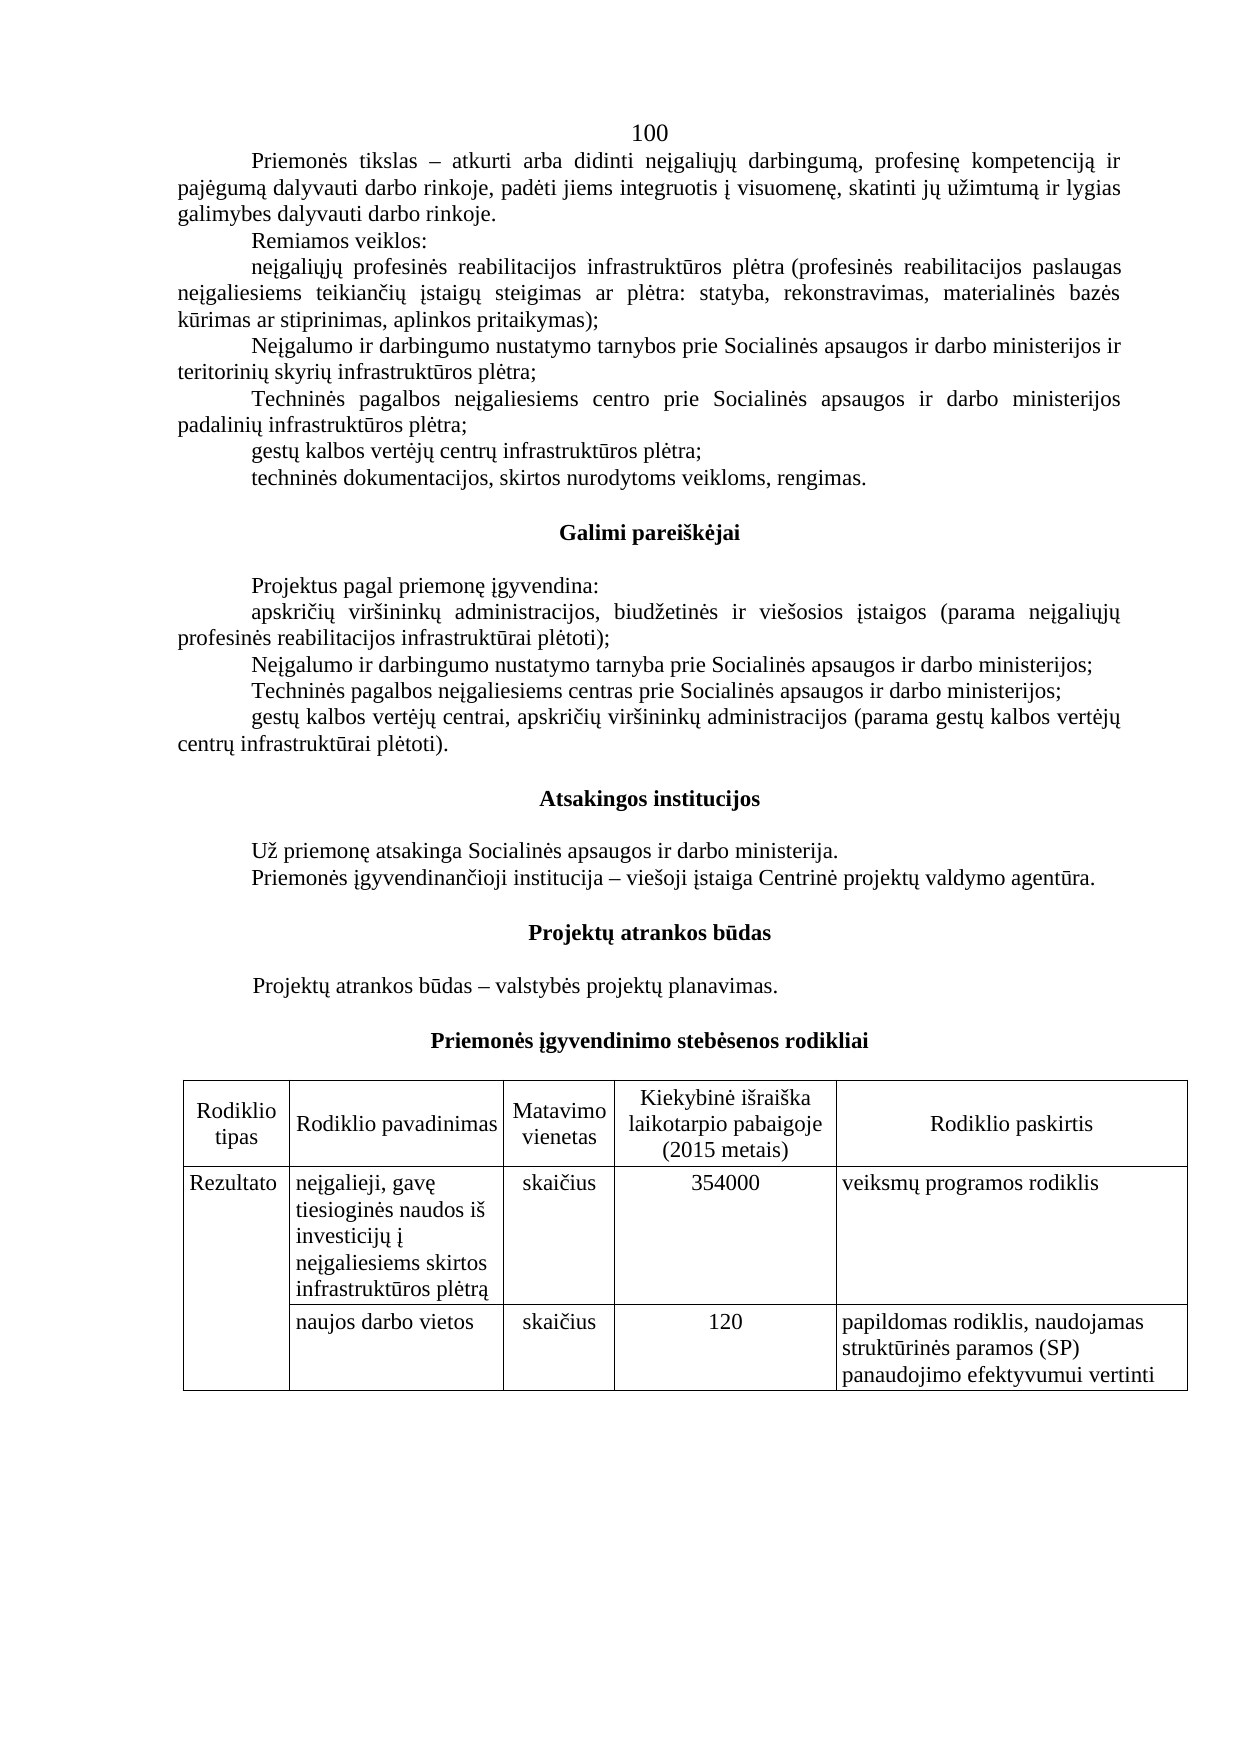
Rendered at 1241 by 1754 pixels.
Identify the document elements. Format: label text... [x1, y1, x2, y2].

text Remiamos veiklos: [177, 227, 1122, 253]
text gestų kalbos vertėjų centrai, apskričių viršininkų administracijos (parama gestų kalbos vertėjų centrų infrastruktūrai plėtoti). [177, 703, 1122, 756]
table_header Matavimo vienetas [504, 1081, 614, 1166]
table_header Rodiklio paskirtis [837, 1081, 1187, 1166]
table_header Rodiklio tipas [184, 1081, 289, 1166]
text Projektus pagal priemonę įgyvendina: [177, 572, 1122, 598]
text apskričių viršininkų administracijos, biudžetinės ir viešosios įstaigos (parama neįgaliųjų profesinės reabilitacijos infrastruktūrai plėtoti); [177, 598, 1122, 651]
text techninės dokumentacijos, skirtos nurodytoms veikloms, rengimas. [177, 464, 1122, 490]
text Už priemonę atsakinga Socialinės apsaugos ir darbo ministerija. [177, 838, 1122, 864]
text Projektų atrankos būdas – valstybės projektų planavimas. [177, 972, 1122, 998]
text Projektų atrankos būdas [177, 919, 1122, 945]
text Neįgalumo ir darbingumo nustatymo tarnybos prie Socialinės apsaugos ir darbo ministerijos ir teritorinių skyrių infrastruktūros plėtra; [177, 332, 1122, 385]
table_cell papildomas rodiklis, naudojamas struktūrinės paramos (SP) panaudojimo efektyvumui vertinti [837, 1305, 1187, 1390]
text gestų kalbos vertėjų centrų infrastruktūros plėtra; [177, 437, 1122, 464]
table_cell skaičius [504, 1167, 614, 1304]
text Techninės pagalbos neįgaliesiems centras prie Socialinės apsaugos ir darbo ministerijos; [177, 677, 1122, 703]
text Galimi pareiškėjai [177, 519, 1122, 545]
table_cell Rezultato [184, 1167, 289, 1390]
text Techninės pagalbos neįgaliesiems centro prie Socialinės apsaugos ir darbo ministerijos padalinių infrastruktūros plėtra; [177, 385, 1122, 437]
text Atsakingos institucijos [177, 785, 1122, 811]
table_header Rodiklio pavadinimas [290, 1081, 503, 1166]
text neįgaliųjų profesinės reabilitacijos infrastruktūros plėtra (profesinės reabilitacijos paslaugas neįgaliesiems teikiančių įstaigų steigimas ar plėtra: statyba, rekonstravimas, materialinės bazės kūrimas ar stiprinimas, aplinkos pritaikymas); [177, 253, 1122, 332]
table_header Kiekybinė išraiška laikotarpio pabaigoje (2015 metais) [615, 1081, 836, 1166]
table_cell veiksmų programos rodiklis [837, 1167, 1187, 1304]
text Priemonės įgyvendinimo stebėsenos rodikliai [177, 1027, 1122, 1053]
text Priemonės įgyvendinančioji institucija – viešoji įstaiga Centrinė projektų valdymo agentūra. [177, 864, 1122, 890]
table_cell 354000 [615, 1167, 836, 1304]
text Priemonės tikslas – atkurti arba didinti neįgaliųjų darbingumą, profesinę kompetenciją ir pajėgumą dalyvauti darbo rinkoje, padėti jiems integruotis į visuomenę, skatinti jų užimtumą ir lygias galimybes dalyvauti darbo rinkoje. [177, 148, 1122, 227]
table_cell naujos darbo vietos [290, 1305, 503, 1390]
table_cell skaičius [504, 1305, 614, 1390]
table_cell neįgalieji, gavę tiesioginės naudos iš investicijų į neįgaliesiems skirtos infrastruktūros plėtrą [290, 1167, 503, 1304]
text Neįgalumo ir darbingumo nustatymo tarnyba prie Socialinės apsaugos ir darbo ministerijos; [177, 651, 1122, 677]
table_cell 120 [615, 1305, 836, 1390]
